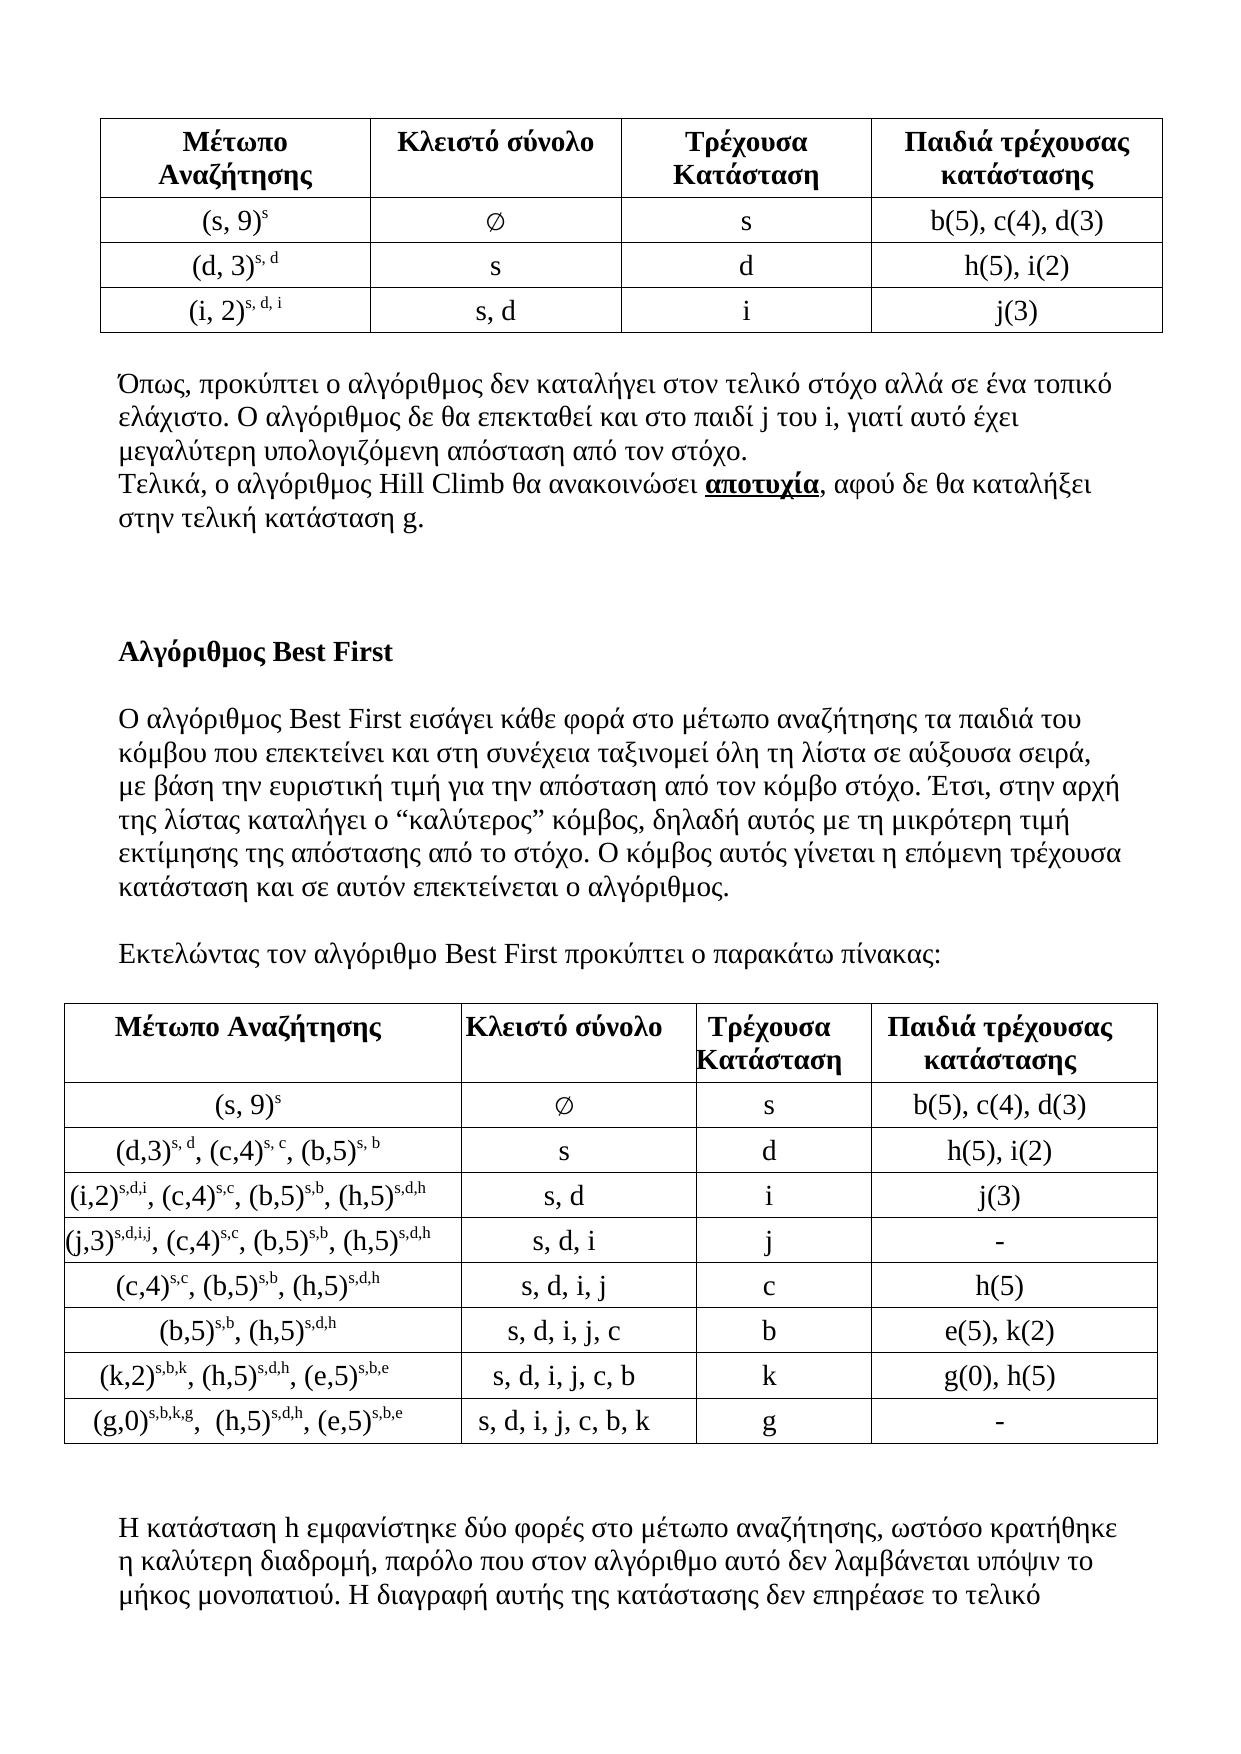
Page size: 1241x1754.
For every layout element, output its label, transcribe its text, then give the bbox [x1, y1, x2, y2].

table_cell g(0), h(5) [872, 1353, 1157, 1397]
table_header Παιδιά τρέχουσας κατάστασης [872, 1004, 1157, 1082]
table_header Μέτωπο Αναζήτησης [101, 119, 370, 197]
table_header Μέτωπο Αναζήτησης [65, 1004, 461, 1082]
table_cell s [371, 243, 621, 287]
table_cell (s, 9)s [65, 1083, 461, 1127]
table_cell s, d [371, 288, 621, 332]
table_cell s, d [462, 1173, 696, 1217]
table_cell s [462, 1128, 696, 1172]
table_cell s, d, i, j [462, 1263, 696, 1307]
table_cell s [697, 1083, 871, 1127]
table_cell ∅ [462, 1083, 696, 1127]
table_cell s, d, i, j, c, b [462, 1353, 696, 1397]
table_cell ∅ [371, 198, 621, 242]
table_cell b [697, 1308, 871, 1352]
text Όπως, προκύπτει ο αλγόριθμος δεν καταλήγει στον τελικό στόχο αλλά σε ένα τοπικό ελάχιστο. Ο αλγόριθμος δε θα επεκταθεί και στο παιδί j του i, γιατί αυτό έχει μεγαλύτερη υπολογιζόμενη απόσταση από τον στόχο. [118, 366, 1122, 466]
table_cell s, d, i, j, c [462, 1308, 696, 1352]
table_cell d [622, 243, 871, 287]
table_cell (i, 2)s, d, i [101, 288, 370, 332]
table_cell j [697, 1218, 871, 1262]
table_cell (c,4)s,c, (b,5)s,b, (h,5)s,d,h [65, 1263, 461, 1307]
table_cell k [697, 1353, 871, 1397]
table_cell (j,3)s,d,i,j, (c,4)s,c, (b,5)s,b, (h,5)s,d,h [65, 1218, 461, 1262]
table_cell i [622, 288, 871, 332]
table_cell s, d, i, j, c, b, k [462, 1399, 696, 1442]
table_cell (b,5)s,b, (h,5)s,d,h [65, 1308, 461, 1352]
table_cell (d,3)s, d, (c,4)s, c, (b,5)s, b [65, 1128, 461, 1172]
table_cell b(5), c(4), d(3) [872, 1083, 1157, 1127]
text Αλγόριθμος Best First [118, 634, 1122, 668]
table_cell (d, 3)s, d [101, 243, 370, 287]
table_cell b(5), c(4), d(3) [872, 198, 1162, 242]
table_header Παιδιά τρέχουσας κατάστασης [872, 119, 1162, 197]
text Τελικά, ο αλγόριθμος Hill Climb θα ανακοινώσει αποτυχία, αφού δε θα καταλήξει στην τελική κατάσταση g. [118, 466, 1122, 533]
table_cell s [622, 198, 871, 242]
table_header Κλειστό σύνολο [462, 1004, 696, 1082]
table_header Τρέχουσα Κατάσταση [622, 119, 871, 197]
table_cell (s, 9)s [101, 198, 370, 242]
table_cell s, d, i [462, 1218, 696, 1262]
table_cell (g,0)s,b,k,g, (h,5)s,d,h, (e,5)s,b,e [65, 1399, 461, 1442]
text Ο αλγόριθμος Best First εισάγει κάθε φορά στο μέτωπο αναζήτησης τα παιδιά του κόμβου που επεκτείνει και στη συνέχεια ταξινομεί όλη τη λίστα σε αύξουσα σειρά, με βάση την ευριστική τιμή για την απόσταση από τον κόμβο στόχο. Έτσι, στην αρχή της λίστας καταλήγει ο “καλύτερος” κόμβος, δηλαδή αυτός με τη μικρότερη τιμή εκτίμησης της απόστασης από το στόχο. Ο κόμβος αυτός γίνεται η επόμενη τρέχουσα κατάσταση και σε αυτόν επεκτείνεται ο αλγόριθμος. [118, 701, 1122, 902]
table_header Κλειστό σύνολο [371, 119, 621, 197]
table_cell c [697, 1263, 871, 1307]
table_cell h(5), i(2) [872, 1128, 1157, 1172]
table_cell i [697, 1173, 871, 1217]
table_cell e(5), k(2) [872, 1308, 1157, 1352]
table_cell j(3) [872, 1173, 1157, 1217]
table_cell d [697, 1128, 871, 1172]
table_cell - [872, 1218, 1157, 1262]
table_header Τρέχουσα Κατάσταση [697, 1004, 871, 1082]
table_cell (i,2)s,d,i, (c,4)s,c, (b,5)s,b, (h,5)s,d,h [65, 1173, 461, 1217]
table_cell g [697, 1399, 871, 1442]
table_cell - [872, 1399, 1157, 1442]
text Η κατάσταση h εμφανίστηκε δύο φορές στο μέτωπο αναζήτησης, ωστόσο κρατήθηκε η καλύτερη διαδρομή, παρόλο που στον αλγόριθμο αυτό δεν λαμβάνεται υπόψιν το μήκος μονοπατιού. Η διαγραφή αυτής της κατάστασης δεν επηρέασε το τελικό [118, 1510, 1122, 1610]
table_cell h(5) [872, 1263, 1157, 1307]
table_cell h(5), i(2) [872, 243, 1162, 287]
table_cell j(3) [872, 288, 1162, 332]
text Εκτελώντας τον αλγόριθμο Best First προκύπτει ο παρακάτω πίνακας: [118, 936, 1122, 969]
table_cell (k,2)s,b,k, (h,5)s,d,h, (e,5)s,b,e [65, 1353, 461, 1397]
